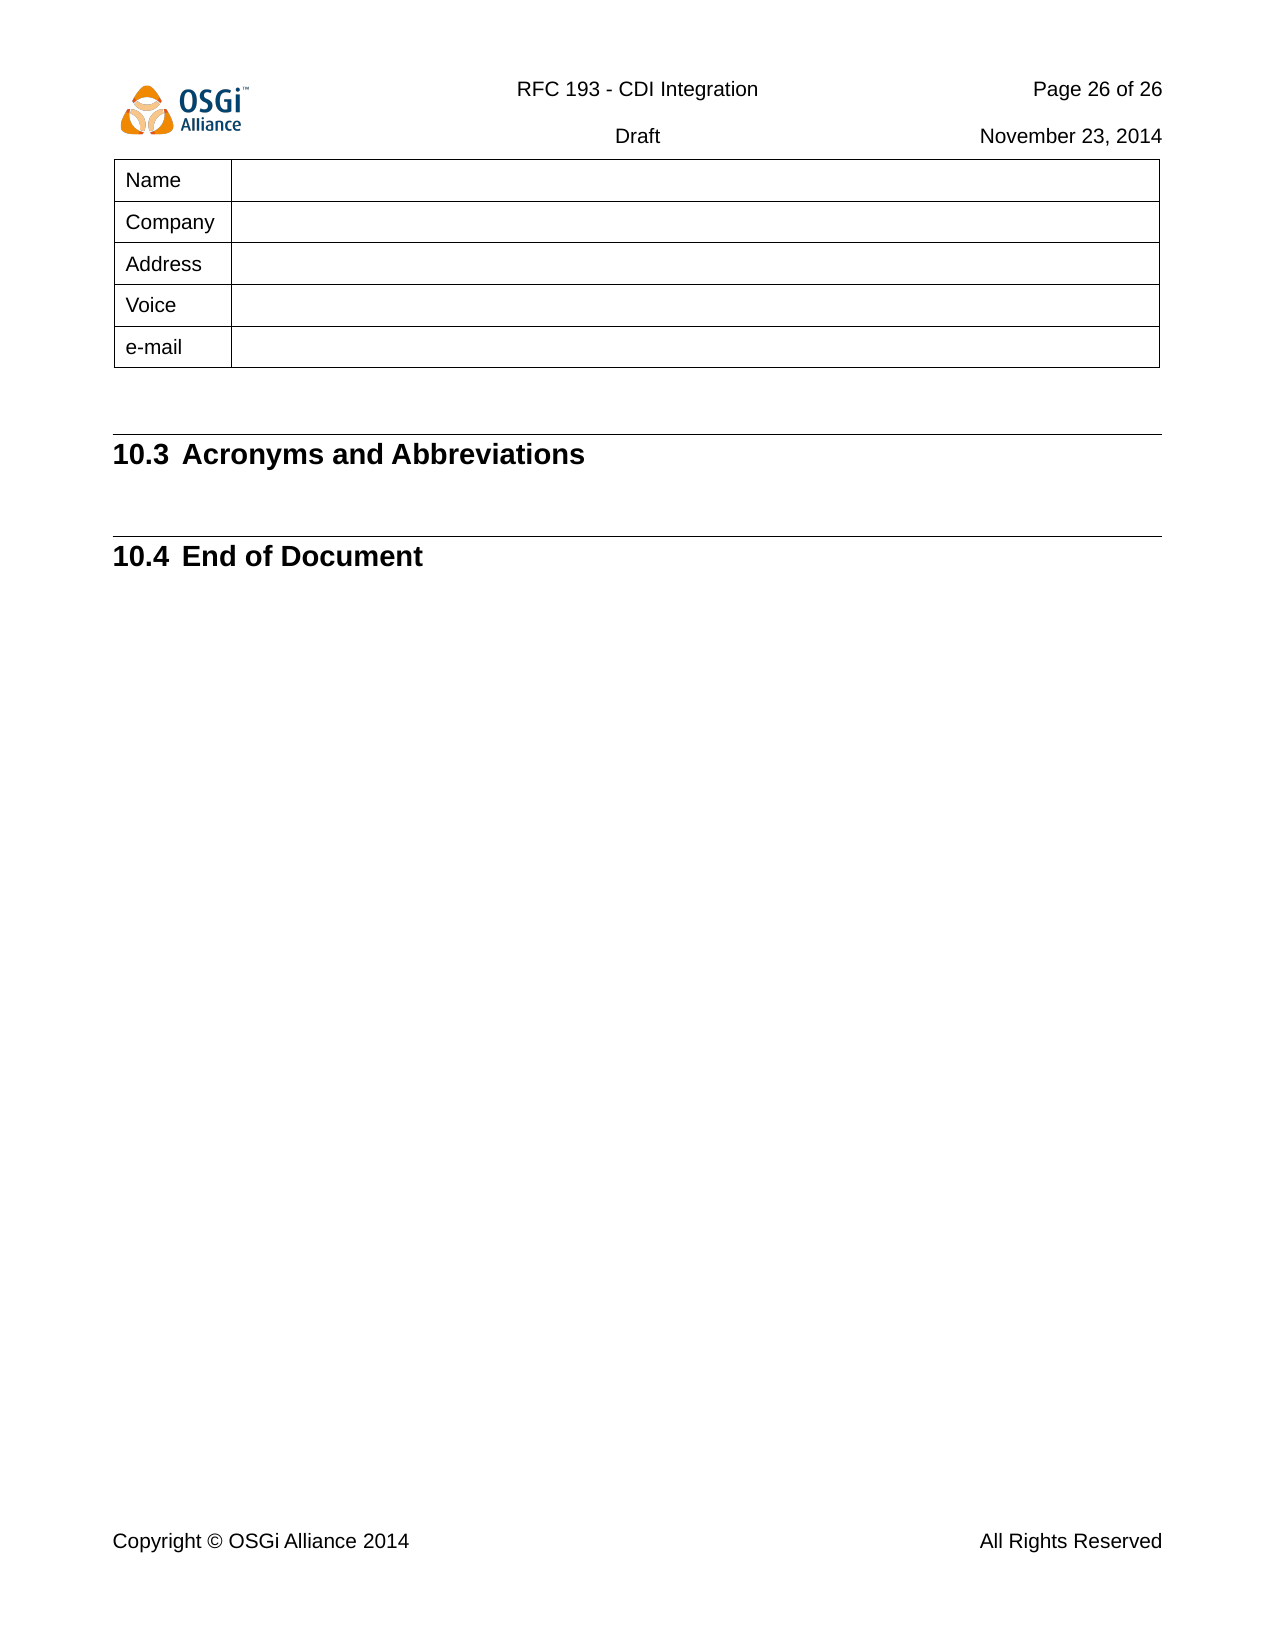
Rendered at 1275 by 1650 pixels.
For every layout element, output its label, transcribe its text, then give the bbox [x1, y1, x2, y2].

table_cell [232, 243, 1159, 284]
table_cell e-mail [115, 327, 231, 367]
table_cell [232, 285, 1159, 326]
table_cell [232, 202, 1159, 242]
picture [113, 78, 257, 142]
table_cell [232, 327, 1159, 367]
table_cell Company [115, 202, 231, 242]
subtitle Acronyms and Abbreviations [112, 435, 1162, 471]
table_cell Voice [115, 285, 231, 326]
subtitle End of Document [112, 537, 1162, 573]
table_cell Address [115, 243, 231, 284]
table_header [232, 160, 1159, 201]
table_header Name [115, 160, 231, 201]
